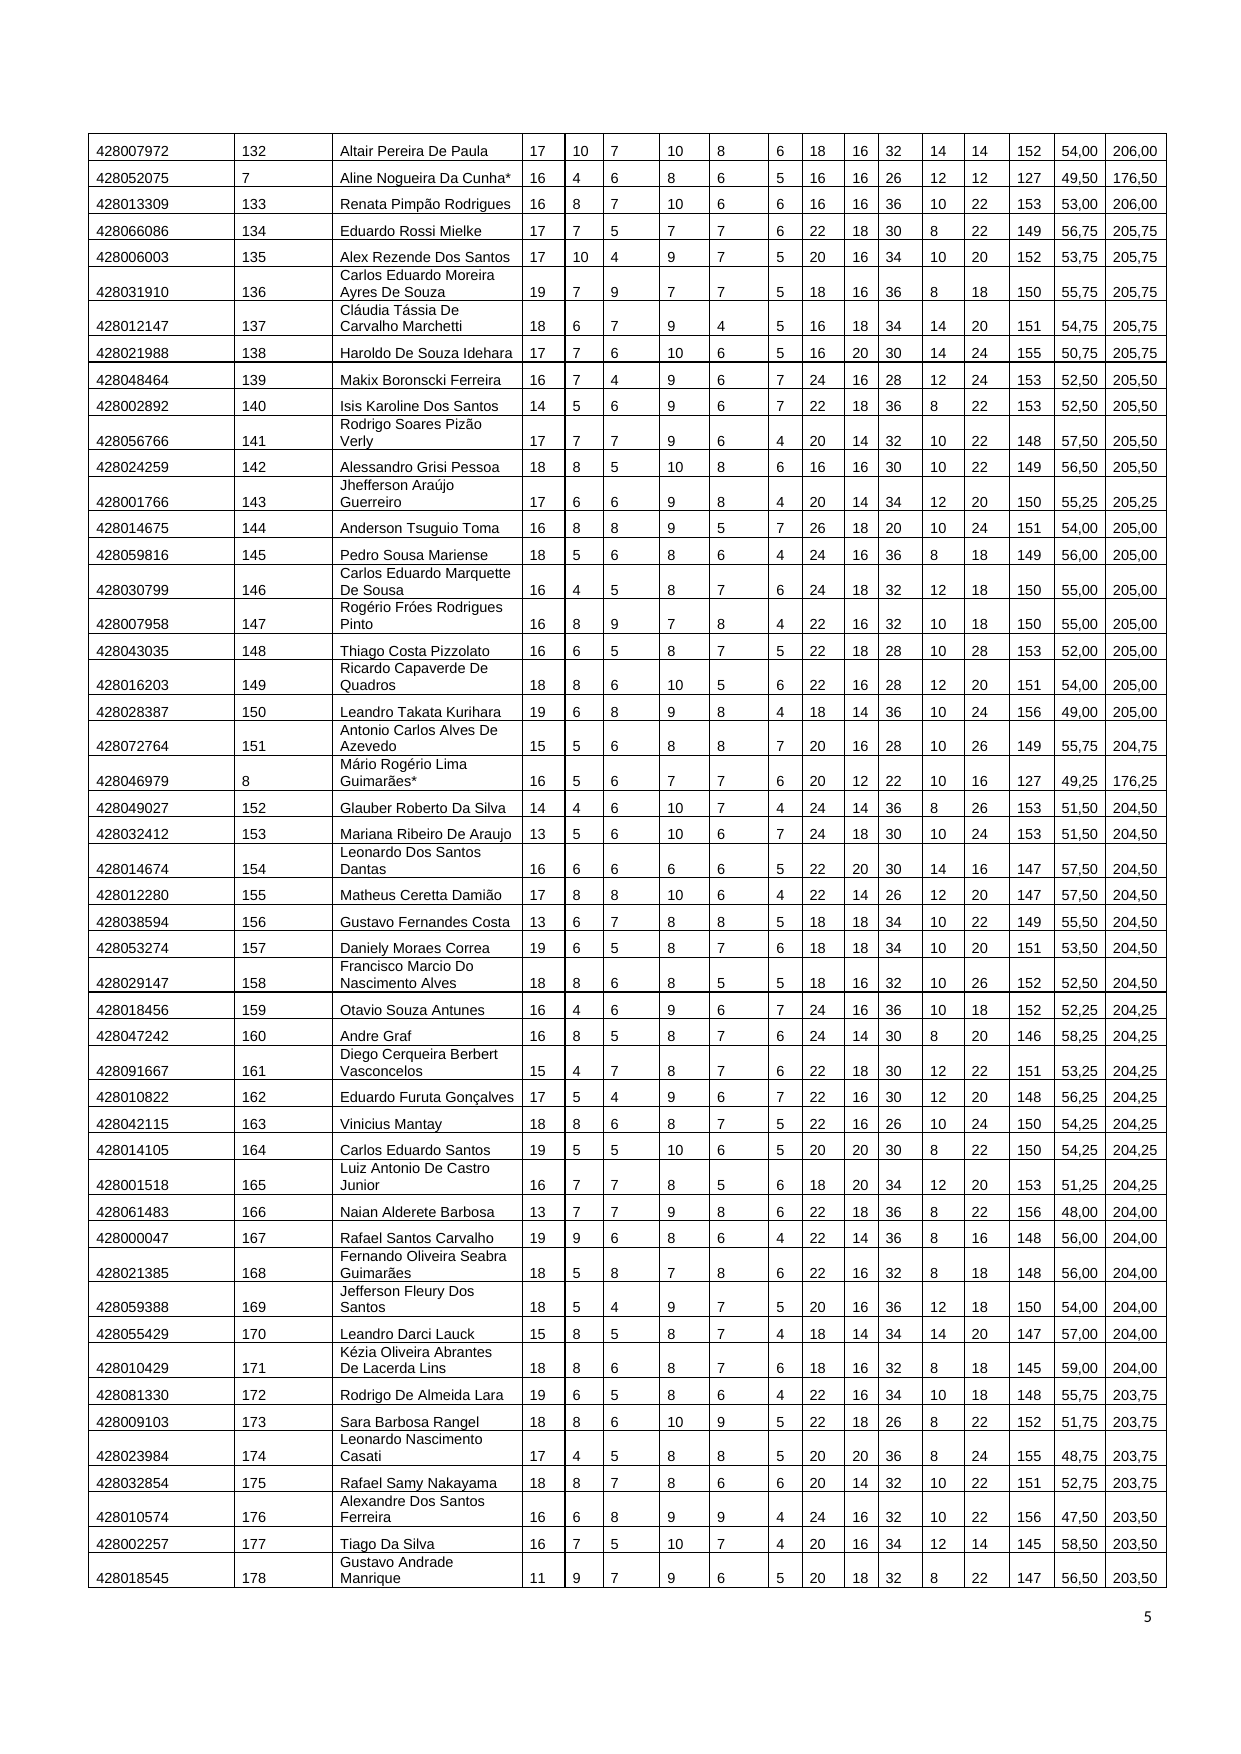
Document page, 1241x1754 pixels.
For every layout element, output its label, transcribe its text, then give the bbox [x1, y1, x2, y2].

table_cell 9 [660, 416, 709, 449]
table_cell Rogério Fróes Rodrigues Pinto [333, 599, 522, 633]
table_cell 205,50 [1106, 450, 1166, 476]
table_cell 10 [923, 1492, 964, 1526]
table_cell 18 [965, 599, 1009, 633]
table_cell Leandro Takata Kurihara [333, 695, 522, 720]
table_cell 5 [769, 301, 802, 335]
table_cell 16 [803, 301, 844, 335]
table_cell 14 [845, 1019, 878, 1044]
table_cell 9 [710, 1492, 768, 1526]
table_cell 22 [879, 756, 922, 789]
table_cell 149 [1010, 538, 1054, 563]
table_cell 56,50 [1055, 450, 1105, 476]
table_cell 7 [710, 1107, 768, 1132]
table_cell 8 [660, 1221, 709, 1247]
table_cell 52,75 [1055, 1466, 1105, 1491]
table_cell 10 [923, 1466, 964, 1491]
table_cell Luiz Antonio De Castro Junior [333, 1160, 522, 1193]
table_cell 178 [235, 1553, 332, 1587]
table_cell 166 [235, 1195, 332, 1220]
table_cell 142 [235, 450, 332, 476]
table_cell 10 [566, 240, 603, 266]
table_cell 24 [965, 695, 1009, 720]
table_cell 4 [710, 301, 768, 335]
table_cell 28 [879, 721, 922, 755]
table_cell 6 [604, 958, 659, 991]
table_cell 428002892 [89, 389, 234, 414]
table_cell 7 [604, 1553, 659, 1587]
table_cell 16 [523, 511, 564, 537]
table_cell 204,25 [1106, 1019, 1166, 1044]
table_cell Isis Karoline Dos Santos [333, 389, 522, 414]
table_cell 24 [965, 336, 1009, 361]
table_cell 14 [845, 791, 878, 816]
table_cell 13 [523, 905, 564, 930]
table_cell 8 [566, 1405, 603, 1430]
table_cell 8 [660, 565, 709, 598]
table_cell Altair Pereira De Paula [333, 134, 522, 159]
table_cell 16 [845, 599, 878, 633]
table_cell 18 [803, 905, 844, 930]
table_cell 6 [769, 1248, 802, 1281]
table_cell 8 [660, 905, 709, 930]
table_cell 6 [604, 756, 659, 789]
table_cell 24 [965, 1107, 1009, 1132]
table_cell 6 [769, 1343, 802, 1377]
table_cell 127 [1010, 756, 1054, 789]
table_cell 10 [660, 1133, 709, 1159]
table_cell 6 [604, 161, 659, 186]
table_cell 428049027 [89, 791, 234, 816]
table_cell 20 [803, 1527, 844, 1552]
table_cell 8 [710, 1195, 768, 1220]
table_cell 5 [769, 1282, 802, 1316]
table_cell 174 [235, 1431, 332, 1464]
table_cell Leandro Darci Lauck [333, 1317, 522, 1342]
table_cell 55,25 [1055, 477, 1105, 510]
table_cell Rafael Santos Carvalho [333, 1221, 522, 1247]
table_cell 10 [923, 1107, 964, 1132]
table_cell 428014105 [89, 1133, 234, 1159]
table_cell 428018456 [89, 993, 234, 1018]
table_cell 151 [1010, 511, 1054, 537]
table_cell Haroldo De Souza Idehara [333, 336, 522, 361]
table_cell 9 [660, 389, 709, 414]
table_cell 6 [604, 1107, 659, 1132]
table_cell 19 [523, 931, 564, 957]
table_cell 428042115 [89, 1107, 234, 1132]
table_cell 204,00 [1106, 1248, 1166, 1281]
table_cell 428007972 [89, 134, 234, 159]
table_cell Mário Rogério Lima Guimarães* [333, 756, 522, 789]
table_cell 14 [845, 1466, 878, 1491]
table_cell 6 [710, 1221, 768, 1247]
table_cell 18 [965, 1343, 1009, 1377]
table_cell 5 [566, 1248, 603, 1281]
table_cell 57,50 [1055, 844, 1105, 877]
table_cell 149 [1010, 214, 1054, 239]
table_cell 36 [879, 538, 922, 563]
table_cell 5 [769, 905, 802, 930]
table_cell 7 [566, 267, 603, 300]
table_cell 32 [879, 1466, 922, 1491]
table_cell 4 [566, 791, 603, 816]
table_cell 54,00 [1055, 660, 1105, 694]
table_cell 22 [803, 214, 844, 239]
table_cell 150 [1010, 565, 1054, 598]
table_cell 148 [235, 634, 332, 659]
table_cell 204,50 [1106, 878, 1166, 904]
table_cell 12 [845, 756, 878, 789]
table_cell 428066086 [89, 214, 234, 239]
table_cell 428024259 [89, 450, 234, 476]
table_cell 10 [660, 187, 709, 213]
table_cell 26 [965, 958, 1009, 991]
table_cell 20 [845, 844, 878, 877]
table_cell 57,50 [1055, 416, 1105, 449]
table_cell 428091667 [89, 1046, 234, 1079]
table_cell 36 [879, 1221, 922, 1247]
table_cell 20 [965, 240, 1009, 266]
table_cell 16 [845, 363, 878, 388]
table_cell 16 [845, 538, 878, 563]
table_cell 18 [965, 1378, 1009, 1403]
table_cell 18 [803, 695, 844, 720]
table_cell 145 [1010, 1527, 1054, 1552]
table_cell 148 [1010, 1248, 1054, 1281]
table_cell 7 [660, 214, 709, 239]
table_cell 4 [769, 416, 802, 449]
table_cell 8 [710, 450, 768, 476]
table_cell 17 [523, 1431, 564, 1464]
table_cell 428030799 [89, 565, 234, 598]
table_cell 6 [769, 1466, 802, 1491]
table_cell 152 [1010, 240, 1054, 266]
table_cell Antonio Carlos Alves De Azevedo [333, 721, 522, 755]
table_cell 156 [235, 905, 332, 930]
table_cell 28 [965, 634, 1009, 659]
table_cell 428010429 [89, 1343, 234, 1377]
table_cell 428038594 [89, 905, 234, 930]
table_cell 8 [660, 958, 709, 991]
table_cell 16 [845, 1080, 878, 1106]
table_cell 10 [923, 721, 964, 755]
table_cell 18 [803, 1317, 844, 1342]
table_cell 8 [660, 634, 709, 659]
table_cell Diego Cerqueira Berbert Vasconcelos [333, 1046, 522, 1079]
table_cell 36 [879, 791, 922, 816]
table_cell 8 [923, 1553, 964, 1587]
table_cell 52,50 [1055, 958, 1105, 991]
table_cell 18 [845, 511, 878, 537]
table_cell 18 [845, 565, 878, 598]
table_cell 10 [923, 634, 964, 659]
table_cell 9 [566, 1553, 603, 1587]
table_cell 8 [710, 599, 768, 633]
table_cell 16 [845, 1107, 878, 1132]
table_cell Otavio Souza Antunes [333, 993, 522, 1018]
table_cell 16 [523, 363, 564, 388]
table_cell 8 [660, 1431, 709, 1464]
table_cell 428016203 [89, 660, 234, 694]
table_cell 133 [235, 187, 332, 213]
table_cell 20 [803, 477, 844, 510]
table_cell 9 [660, 477, 709, 510]
table_cell 53,75 [1055, 240, 1105, 266]
table_cell 12 [923, 660, 964, 694]
table_cell 16 [523, 161, 564, 186]
table_cell 22 [803, 1080, 844, 1106]
table_cell 55,75 [1055, 267, 1105, 300]
table_cell 145 [1010, 1343, 1054, 1377]
table_cell 36 [879, 1282, 922, 1316]
table_cell 428018545 [89, 1553, 234, 1587]
table_cell 20 [845, 1160, 878, 1193]
table_cell 148 [1010, 1221, 1054, 1247]
table_cell 150 [1010, 599, 1054, 633]
table_cell 8 [660, 161, 709, 186]
table_cell 6 [566, 301, 603, 335]
table_cell 204,50 [1106, 905, 1166, 930]
table_cell 7 [769, 993, 802, 1018]
table_cell 8 [923, 791, 964, 816]
table_cell 5 [769, 958, 802, 991]
table_cell 8 [923, 214, 964, 239]
table_cell 8 [660, 1107, 709, 1132]
table_cell 51,75 [1055, 1405, 1105, 1430]
table_cell 12 [923, 161, 964, 186]
table_cell 127 [1010, 161, 1054, 186]
table_cell 9 [660, 301, 709, 335]
table_cell 6 [566, 931, 603, 957]
table_cell 57,00 [1055, 1317, 1105, 1342]
table_cell 428032412 [89, 817, 234, 843]
table_cell 428021988 [89, 336, 234, 361]
table_cell 18 [845, 301, 878, 335]
table_cell 22 [803, 878, 844, 904]
table_cell 18 [523, 301, 564, 335]
table_cell 150 [1010, 1282, 1054, 1316]
table_cell 10 [923, 511, 964, 537]
table_cell 6 [710, 1080, 768, 1106]
table_cell 147 [235, 599, 332, 633]
table_cell 164 [235, 1133, 332, 1159]
table_cell 18 [523, 1282, 564, 1316]
table_cell 5 [710, 511, 768, 537]
table_cell Ricardo Capaverde De Quadros [333, 660, 522, 694]
table_cell 8 [566, 958, 603, 991]
table_cell 20 [803, 1282, 844, 1316]
table_cell Daniely Moraes Correa [333, 931, 522, 957]
table_cell 6 [604, 817, 659, 843]
table_cell 16 [523, 844, 564, 877]
table_cell 205,00 [1106, 660, 1166, 694]
table_cell 6 [604, 844, 659, 877]
table_cell 16 [845, 1527, 878, 1552]
table_cell 22 [965, 905, 1009, 930]
table_cell 28 [879, 660, 922, 694]
table_cell 5 [710, 660, 768, 694]
table_cell 9 [660, 1282, 709, 1316]
table_cell 26 [965, 721, 1009, 755]
table_cell Carlos Eduardo Marquette De Sousa [333, 565, 522, 598]
table_cell 6 [604, 389, 659, 414]
table_cell 18 [845, 1553, 878, 1587]
table_cell Leonardo Dos Santos Dantas [333, 844, 522, 877]
table_cell 428014675 [89, 511, 234, 537]
table_cell 17 [523, 878, 564, 904]
table_cell 6 [769, 134, 802, 159]
table_cell 22 [965, 1466, 1009, 1491]
table_cell 6 [769, 931, 802, 957]
table_cell 20 [965, 1160, 1009, 1193]
table_cell 204,25 [1106, 1046, 1166, 1079]
table_cell 32 [879, 1492, 922, 1526]
table_cell 30 [879, 1019, 922, 1044]
table_cell 4 [769, 1317, 802, 1342]
table_cell 205,00 [1106, 565, 1166, 598]
table_cell 148 [1010, 1378, 1054, 1403]
table_cell 19 [523, 695, 564, 720]
table_cell 6 [566, 1378, 603, 1403]
table_cell 428001766 [89, 477, 234, 510]
table_cell 6 [769, 1195, 802, 1220]
table_cell 20 [965, 1080, 1009, 1106]
table_cell 56,00 [1055, 538, 1105, 563]
table_cell 4 [769, 878, 802, 904]
table_cell Matheus Ceretta Damião [333, 878, 522, 904]
table_cell 16 [845, 1492, 878, 1526]
table_cell 8 [566, 1107, 603, 1132]
table_cell 8 [710, 477, 768, 510]
table_cell 6 [769, 450, 802, 476]
table_cell 20 [965, 1317, 1009, 1342]
table_cell 54,25 [1055, 1107, 1105, 1132]
table_cell 4 [769, 1492, 802, 1526]
table_cell 17 [523, 477, 564, 510]
table_cell Carlos Eduardo Santos [333, 1133, 522, 1159]
table_cell 6 [769, 1019, 802, 1044]
table_cell 5 [769, 161, 802, 186]
table_cell 4 [769, 599, 802, 633]
table_cell 6 [769, 1046, 802, 1079]
table_cell 205,00 [1106, 599, 1166, 633]
table_cell Anderson Tsuguio Toma [333, 511, 522, 537]
table_cell 36 [879, 267, 922, 300]
table_cell 144 [235, 511, 332, 537]
table_cell 5 [604, 1019, 659, 1044]
table_cell Pedro Sousa Mariense [333, 538, 522, 563]
table_cell 32 [879, 134, 922, 159]
table_cell Makix Boronscki Ferreira [333, 363, 522, 388]
table_cell 147 [1010, 844, 1054, 877]
table_cell 5 [604, 1378, 659, 1403]
table_cell 16 [845, 993, 878, 1018]
table_cell 7 [660, 1248, 709, 1281]
table_cell 16 [965, 756, 1009, 789]
table_cell 7 [604, 1160, 659, 1193]
table_cell 16 [523, 756, 564, 789]
table_cell 10 [660, 660, 709, 694]
table_cell 8 [923, 1405, 964, 1430]
table_cell 24 [803, 565, 844, 598]
table_cell 5 [604, 1431, 659, 1464]
table_cell 24 [803, 993, 844, 1018]
table_cell 14 [845, 477, 878, 510]
table_cell 9 [660, 1080, 709, 1106]
table_cell 20 [965, 878, 1009, 904]
table_cell 7 [710, 214, 768, 239]
table_cell 6 [769, 756, 802, 789]
table_cell 428028387 [89, 695, 234, 720]
table_cell 8 [710, 1248, 768, 1281]
table_cell 14 [965, 134, 1009, 159]
table_cell 6 [769, 187, 802, 213]
table_cell Francisco Marcio Do Nascimento Alves [333, 958, 522, 991]
table_cell 18 [965, 993, 1009, 1018]
table_cell 24 [965, 1431, 1009, 1464]
table_cell 7 [710, 240, 768, 266]
table_cell 34 [879, 1160, 922, 1193]
table_cell 34 [879, 1378, 922, 1403]
table_cell 10 [660, 1405, 709, 1430]
table_cell 10 [923, 695, 964, 720]
table_cell 16 [965, 1221, 1009, 1247]
table_cell 6 [604, 1221, 659, 1247]
table_cell 140 [235, 389, 332, 414]
table_cell 9 [604, 267, 659, 300]
table_cell 156 [1010, 1195, 1054, 1220]
table_cell 5 [566, 1080, 603, 1106]
table_cell 10 [566, 134, 603, 159]
table_cell 17 [523, 214, 564, 239]
table_cell 18 [803, 1343, 844, 1377]
table_cell 5 [566, 389, 603, 414]
table_cell 20 [803, 721, 844, 755]
table_cell 24 [803, 1019, 844, 1044]
table_cell 7 [566, 1160, 603, 1193]
table_cell 8 [710, 905, 768, 930]
table_cell 205,50 [1106, 363, 1166, 388]
table_cell Andre Graf [333, 1019, 522, 1044]
table_cell 28 [879, 363, 922, 388]
table_cell 19 [523, 267, 564, 300]
table_cell 205,25 [1106, 477, 1166, 510]
table_cell Alessandro Grisi Pessoa [333, 450, 522, 476]
table_cell 20 [965, 1019, 1009, 1044]
table_cell 171 [235, 1343, 332, 1377]
table_cell 5 [604, 1133, 659, 1159]
table_cell 48,00 [1055, 1195, 1105, 1220]
table_cell 8 [660, 1466, 709, 1491]
table_cell 6 [604, 1343, 659, 1377]
table_cell 149 [235, 660, 332, 694]
table_cell 10 [660, 791, 709, 816]
table_cell 8 [923, 389, 964, 414]
table_cell 5 [769, 844, 802, 877]
table_cell 6 [710, 161, 768, 186]
table_cell 12 [923, 1080, 964, 1106]
table_cell 4 [769, 791, 802, 816]
table_cell 18 [803, 1160, 844, 1193]
table_cell 176,25 [1106, 756, 1166, 789]
table_cell 17 [523, 240, 564, 266]
table_cell 54,75 [1055, 301, 1105, 335]
table_cell 20 [965, 301, 1009, 335]
table_cell 153 [1010, 634, 1054, 659]
table_cell Alex Rezende Dos Santos [333, 240, 522, 266]
table_cell 6 [710, 878, 768, 904]
table_cell 204,75 [1106, 721, 1166, 755]
table_cell 36 [879, 695, 922, 720]
table_cell 204,50 [1106, 817, 1166, 843]
table_cell 428006003 [89, 240, 234, 266]
table_cell 5 [566, 756, 603, 789]
table_cell Rafael Samy Nakayama [333, 1466, 522, 1491]
table_cell 5 [566, 538, 603, 563]
table_cell 175 [235, 1466, 332, 1491]
table_cell 428023984 [89, 1431, 234, 1464]
table_cell 8 [235, 756, 332, 789]
table_cell 12 [923, 363, 964, 388]
table_cell 8 [566, 1317, 603, 1342]
table_cell 150 [1010, 1133, 1054, 1159]
table_cell 7 [604, 134, 659, 159]
table_cell 7 [604, 187, 659, 213]
table_cell 20 [845, 1133, 878, 1159]
table_cell 15 [523, 1046, 564, 1079]
table_cell 18 [523, 1107, 564, 1132]
table_cell 6 [710, 1133, 768, 1159]
table_cell 5 [710, 1160, 768, 1193]
table_cell 17 [523, 336, 564, 361]
table_cell 151 [235, 721, 332, 755]
table_cell 7 [710, 931, 768, 957]
table_cell 18 [523, 1248, 564, 1281]
table_cell 428061483 [89, 1195, 234, 1220]
table_cell 5 [769, 634, 802, 659]
table_cell 16 [523, 1492, 564, 1526]
table_cell 7 [710, 1046, 768, 1079]
table_cell 6 [566, 634, 603, 659]
table_cell 8 [660, 1343, 709, 1377]
table_cell 6 [566, 905, 603, 930]
table_cell 5 [566, 721, 603, 755]
table_cell 7 [566, 1527, 603, 1552]
table_cell 7 [769, 389, 802, 414]
table_cell 204,50 [1106, 791, 1166, 816]
table_cell 150 [1010, 477, 1054, 510]
table_cell 13 [523, 817, 564, 843]
table_cell 428081330 [89, 1378, 234, 1403]
table_cell 16 [965, 844, 1009, 877]
table_cell 6 [710, 993, 768, 1018]
table_cell 19 [523, 1133, 564, 1159]
table_cell 151 [1010, 660, 1054, 694]
table_cell 146 [235, 565, 332, 598]
table_cell 428012280 [89, 878, 234, 904]
table_cell 6 [710, 416, 768, 449]
table_cell 205,75 [1106, 336, 1166, 361]
table_cell 10 [660, 134, 709, 159]
table_cell 5 [769, 336, 802, 361]
table_cell 7 [769, 363, 802, 388]
table_cell 16 [803, 161, 844, 186]
table_cell 7 [604, 1466, 659, 1491]
table_cell 14 [523, 389, 564, 414]
table_cell 152 [1010, 993, 1054, 1018]
table_cell 154 [235, 844, 332, 877]
table_cell 18 [845, 1046, 878, 1079]
table_cell 16 [845, 161, 878, 186]
table_cell 148 [1010, 1080, 1054, 1106]
table_cell 10 [923, 817, 964, 843]
table_cell 22 [803, 1195, 844, 1220]
table_cell 428021385 [89, 1248, 234, 1281]
table_cell 28 [879, 634, 922, 659]
table_cell 4 [604, 363, 659, 388]
table_cell 56,50 [1055, 1553, 1105, 1587]
table_cell 177 [235, 1527, 332, 1552]
table_cell 10 [660, 817, 709, 843]
table_cell 204,00 [1106, 1221, 1166, 1247]
table_cell 51,25 [1055, 1160, 1105, 1193]
table_cell 155 [1010, 336, 1054, 361]
table_cell 8 [660, 1317, 709, 1342]
table_cell 158 [235, 958, 332, 991]
table_cell 18 [845, 634, 878, 659]
table_cell 22 [803, 389, 844, 414]
table_cell 9 [660, 993, 709, 1018]
table_cell 24 [965, 511, 1009, 537]
table_cell 205,50 [1106, 389, 1166, 414]
table_cell 15 [523, 721, 564, 755]
table_cell 153 [1010, 363, 1054, 388]
table_cell 14 [523, 791, 564, 816]
table_cell 428002257 [89, 1527, 234, 1552]
table_cell 8 [604, 1248, 659, 1281]
table_cell 150 [1010, 267, 1054, 300]
table_cell 151 [1010, 301, 1054, 335]
table_cell 16 [523, 1160, 564, 1193]
table_cell 22 [803, 660, 844, 694]
table_cell 10 [923, 993, 964, 1018]
table_cell 16 [803, 187, 844, 213]
table_cell Jhefferson Araújo Guerreiro [333, 477, 522, 510]
table_cell 8 [923, 1248, 964, 1281]
table_cell 18 [965, 1282, 1009, 1316]
table_cell 16 [845, 660, 878, 694]
table_cell 32 [879, 1248, 922, 1281]
table_cell 20 [845, 336, 878, 361]
table_cell 20 [965, 660, 1009, 694]
table_cell 8 [923, 1133, 964, 1159]
table_cell 16 [523, 993, 564, 1018]
table_cell 18 [845, 389, 878, 414]
table_cell 18 [845, 817, 878, 843]
table_cell 22 [803, 1405, 844, 1430]
table_cell 22 [803, 1107, 844, 1132]
table_cell 6 [604, 538, 659, 563]
table_cell 6 [769, 565, 802, 598]
table_cell 8 [923, 538, 964, 563]
table_cell 205,75 [1106, 240, 1166, 266]
table_cell 149 [1010, 450, 1054, 476]
table_cell 18 [845, 931, 878, 957]
table_cell 24 [803, 363, 844, 388]
table_cell 428047242 [89, 1019, 234, 1044]
table_cell 5 [769, 240, 802, 266]
table_cell 146 [1010, 1019, 1054, 1044]
table_cell Glauber Roberto Da Silva [333, 791, 522, 816]
table_cell 59,00 [1055, 1343, 1105, 1377]
table_cell 58,50 [1055, 1527, 1105, 1552]
table_cell 14 [845, 416, 878, 449]
table_cell 428052075 [89, 161, 234, 186]
table_cell 428007958 [89, 599, 234, 633]
table_cell 14 [965, 1527, 1009, 1552]
table_cell 7 [660, 756, 709, 789]
table_cell 204,25 [1106, 993, 1166, 1018]
table_cell Renata Pimpão Rodrigues [333, 187, 522, 213]
table_cell 428048464 [89, 363, 234, 388]
table_cell 8 [710, 1431, 768, 1464]
table_cell 16 [845, 1343, 878, 1377]
table_cell 5 [769, 1405, 802, 1430]
table_cell 14 [923, 336, 964, 361]
table_cell 6 [604, 477, 659, 510]
table_cell Carlos Eduardo Moreira Ayres De Souza [333, 267, 522, 300]
table_cell 12 [923, 565, 964, 598]
table_cell 4 [566, 161, 603, 186]
table_cell 176 [235, 1492, 332, 1526]
table_cell 5 [769, 1431, 802, 1464]
table_cell 19 [523, 1378, 564, 1403]
table_cell 4 [566, 565, 603, 598]
table_cell 7 [604, 1046, 659, 1079]
table_cell 4 [604, 1282, 659, 1316]
table_cell 6 [710, 1553, 768, 1587]
table_cell 5 [769, 267, 802, 300]
table_cell 5 [604, 1527, 659, 1552]
table_cell 32 [879, 416, 922, 449]
table_cell 4 [769, 1221, 802, 1247]
table_cell 36 [879, 993, 922, 1018]
table_cell 10 [660, 1527, 709, 1552]
table_cell 57,50 [1055, 878, 1105, 904]
table_cell 8 [566, 187, 603, 213]
table_cell 22 [803, 1221, 844, 1247]
table_cell 22 [965, 187, 1009, 213]
table_cell 428059816 [89, 538, 234, 563]
table_cell 141 [235, 416, 332, 449]
table_cell 6 [604, 660, 659, 694]
table_cell 8 [923, 267, 964, 300]
table_cell 205,00 [1106, 695, 1166, 720]
table_cell 6 [710, 844, 768, 877]
table_cell Naian Alderete Barbosa [333, 1195, 522, 1220]
table_cell 22 [965, 450, 1009, 476]
table_cell 204,25 [1106, 1107, 1166, 1132]
table_cell 6 [604, 1405, 659, 1430]
table_cell 7 [710, 267, 768, 300]
table_cell 149 [1010, 905, 1054, 930]
table_cell 10 [923, 1378, 964, 1403]
table_cell 8 [566, 660, 603, 694]
table_cell 8 [566, 878, 603, 904]
table_cell 203,50 [1106, 1527, 1166, 1552]
table_cell 6 [710, 336, 768, 361]
table_cell 8 [566, 599, 603, 633]
table_cell 22 [965, 416, 1009, 449]
table_cell 30 [879, 1080, 922, 1106]
table_cell 16 [845, 267, 878, 300]
table_cell 16 [845, 240, 878, 266]
table_cell 7 [769, 1080, 802, 1106]
table_cell 19 [523, 1221, 564, 1247]
table_cell 16 [523, 187, 564, 213]
table_cell 205,50 [1106, 416, 1166, 449]
table_cell 18 [803, 267, 844, 300]
table_cell 22 [965, 1405, 1009, 1430]
table_cell 24 [803, 791, 844, 816]
table_cell 54,00 [1055, 134, 1105, 159]
table_cell 151 [1010, 931, 1054, 957]
table_cell 4 [566, 1431, 603, 1464]
table_cell 149 [1010, 721, 1054, 755]
table_cell 34 [879, 1317, 922, 1342]
table_cell 6 [710, 538, 768, 563]
table_cell 20 [965, 477, 1009, 510]
table_cell 17 [523, 1080, 564, 1106]
table_cell 9 [660, 1492, 709, 1526]
table_cell 10 [923, 905, 964, 930]
table_cell 7 [604, 301, 659, 335]
table_cell 135 [235, 240, 332, 266]
table_cell 22 [965, 1553, 1009, 1587]
table_cell 53,25 [1055, 1046, 1105, 1079]
table_cell 32 [879, 958, 922, 991]
table_cell 56,25 [1055, 1080, 1105, 1106]
table_cell 6 [710, 187, 768, 213]
table_cell 204,25 [1106, 1160, 1166, 1193]
table_cell 9 [660, 511, 709, 537]
table_cell 16 [845, 1248, 878, 1281]
table_cell 16 [803, 450, 844, 476]
table_cell 20 [803, 1466, 844, 1491]
table_cell 18 [803, 134, 844, 159]
table_cell 9 [604, 599, 659, 633]
table_cell 5 [604, 565, 659, 598]
table_cell 8 [566, 1343, 603, 1377]
table_cell 16 [523, 565, 564, 598]
table_cell 204,00 [1106, 1195, 1166, 1220]
table_cell 53,50 [1055, 931, 1105, 957]
table_cell 12 [923, 1046, 964, 1079]
table_cell 55,00 [1055, 599, 1105, 633]
table_cell 8 [604, 878, 659, 904]
table_cell 160 [235, 1019, 332, 1044]
table_cell Aline Nogueira Da Cunha* [333, 161, 522, 186]
table_cell 5 [566, 1282, 603, 1316]
table_cell 18 [523, 958, 564, 991]
table_cell 6 [604, 993, 659, 1018]
table_cell 9 [660, 1553, 709, 1587]
table_cell 5 [566, 1133, 603, 1159]
table_cell 8 [660, 1019, 709, 1044]
table_cell Thiago Costa Pizzolato [333, 634, 522, 659]
table_cell 18 [845, 1405, 878, 1430]
table_cell 18 [523, 450, 564, 476]
table_cell 5 [604, 634, 659, 659]
table_cell 203,50 [1106, 1553, 1166, 1587]
table_cell 203,75 [1106, 1431, 1166, 1464]
table_cell 7 [710, 1317, 768, 1342]
table_cell 132 [235, 134, 332, 159]
table_cell 20 [965, 931, 1009, 957]
table_cell 5 [604, 1317, 659, 1342]
table_cell 151 [1010, 1466, 1054, 1491]
table_cell 173 [235, 1405, 332, 1430]
table_cell 8 [604, 1492, 659, 1526]
table_cell 156 [1010, 695, 1054, 720]
table_cell 205,00 [1106, 538, 1166, 563]
table_cell 22 [803, 1378, 844, 1403]
table_cell 4 [769, 695, 802, 720]
table_cell 8 [660, 721, 709, 755]
table_cell 153 [1010, 817, 1054, 843]
table_cell 12 [923, 1282, 964, 1316]
table_cell Vinicius Mantay [333, 1107, 522, 1132]
table_cell 14 [845, 878, 878, 904]
table_cell 7 [710, 1019, 768, 1044]
table_cell 18 [523, 538, 564, 563]
table_cell 428001518 [89, 1160, 234, 1193]
table_cell 428043035 [89, 634, 234, 659]
table_cell 6 [566, 1492, 603, 1526]
table_cell 428010822 [89, 1080, 234, 1106]
table_cell 26 [879, 161, 922, 186]
table_cell 6 [769, 660, 802, 694]
table_cell 26 [803, 511, 844, 537]
table_cell 153 [1010, 389, 1054, 414]
table_cell 4 [566, 993, 603, 1018]
table_cell 5 [604, 214, 659, 239]
table_cell 30 [879, 336, 922, 361]
table_cell 24 [803, 1492, 844, 1526]
table_cell 54,25 [1055, 1133, 1105, 1159]
table_cell 134 [235, 214, 332, 239]
table_cell 8 [923, 1343, 964, 1377]
table_cell 10 [660, 450, 709, 476]
table_cell 7 [566, 1195, 603, 1220]
table_cell 7 [566, 336, 603, 361]
table_cell 22 [803, 1248, 844, 1281]
table_cell 428000047 [89, 1221, 234, 1247]
table_cell 18 [965, 538, 1009, 563]
table_cell 8 [566, 511, 603, 537]
table_cell 6 [769, 214, 802, 239]
table_cell 22 [965, 1492, 1009, 1526]
table_cell 36 [879, 1195, 922, 1220]
table_cell 52,50 [1055, 363, 1105, 388]
table_cell 8 [923, 1019, 964, 1044]
table_cell 47,50 [1055, 1492, 1105, 1526]
table_cell 6 [660, 844, 709, 877]
table_cell 16 [803, 336, 844, 361]
table_cell 14 [923, 134, 964, 159]
table_cell 16 [845, 1282, 878, 1316]
table_cell 153 [1010, 187, 1054, 213]
table_cell 6 [710, 1378, 768, 1403]
table_cell 26 [965, 791, 1009, 816]
table_cell 50,75 [1055, 336, 1105, 361]
table_cell 10 [923, 756, 964, 789]
table_cell 32 [879, 1343, 922, 1377]
table_cell 55,75 [1055, 1378, 1105, 1403]
table_cell 8 [710, 134, 768, 159]
table_cell 153 [1010, 1160, 1054, 1193]
table_cell 157 [235, 931, 332, 957]
table_cell 58,25 [1055, 1019, 1105, 1044]
table_cell 18 [523, 1405, 564, 1430]
table_cell 26 [879, 1107, 922, 1132]
table_cell 8 [566, 1466, 603, 1491]
table_cell 36 [879, 187, 922, 213]
table_cell 10 [923, 450, 964, 476]
table_cell 49,25 [1055, 756, 1105, 789]
table_cell 428029147 [89, 958, 234, 991]
table_cell 206,00 [1106, 187, 1166, 213]
table_cell 147 [1010, 1553, 1054, 1587]
table_cell 9 [660, 240, 709, 266]
table_cell 34 [879, 301, 922, 335]
table_cell 20 [803, 1133, 844, 1159]
table_cell 36 [879, 389, 922, 414]
table_cell 204,50 [1106, 844, 1166, 877]
table_cell 143 [235, 477, 332, 510]
table_cell 17 [523, 134, 564, 159]
table_cell 204,50 [1106, 931, 1166, 957]
table_cell 150 [235, 695, 332, 720]
table_cell 205,00 [1106, 511, 1166, 537]
table_cell 6 [566, 477, 603, 510]
table_cell 6 [604, 721, 659, 755]
table_cell 32 [879, 565, 922, 598]
table_cell 153 [1010, 791, 1054, 816]
table_cell 205,75 [1106, 301, 1166, 335]
table_cell 18 [845, 905, 878, 930]
table_cell 32 [879, 1553, 922, 1587]
table_cell 136 [235, 267, 332, 300]
table_cell 153 [235, 817, 332, 843]
table_cell 49,00 [1055, 695, 1105, 720]
table_cell 7 [660, 267, 709, 300]
table_cell 204,25 [1106, 1133, 1166, 1159]
table_cell 49,50 [1055, 161, 1105, 186]
table_cell 428056766 [89, 416, 234, 449]
table_cell 7 [604, 905, 659, 930]
table_cell Alexandre Dos Santos Ferreira [333, 1492, 522, 1526]
table_cell 152 [1010, 958, 1054, 991]
table_cell 137 [235, 301, 332, 335]
table_cell 18 [523, 1343, 564, 1377]
table_cell 8 [660, 1046, 709, 1079]
table_cell 22 [965, 389, 1009, 414]
table_cell 428010574 [89, 1492, 234, 1526]
table_cell 10 [923, 416, 964, 449]
table_cell 9 [710, 1405, 768, 1430]
table_cell 6 [710, 1466, 768, 1491]
table_cell 147 [1010, 1317, 1054, 1342]
table_cell 7 [566, 214, 603, 239]
table_cell 163 [235, 1107, 332, 1132]
table_cell 18 [523, 1466, 564, 1491]
table_cell Eduardo Furuta Gonçalves [333, 1080, 522, 1106]
table_cell 428055429 [89, 1317, 234, 1342]
table_cell 7 [769, 817, 802, 843]
table_cell 4 [769, 538, 802, 563]
table_cell 165 [235, 1160, 332, 1193]
table_cell 428059388 [89, 1282, 234, 1316]
table_cell 169 [235, 1282, 332, 1316]
table_cell 55,00 [1055, 565, 1105, 598]
table_cell 18 [965, 267, 1009, 300]
table_cell 34 [879, 1527, 922, 1552]
table_cell 18 [803, 931, 844, 957]
table_cell 156 [1010, 1492, 1054, 1526]
table_cell 428046979 [89, 756, 234, 789]
table_cell 16 [523, 634, 564, 659]
table_cell 7 [235, 161, 332, 186]
table_cell 30 [879, 214, 922, 239]
table_cell 152 [235, 791, 332, 816]
table_cell 18 [803, 958, 844, 991]
table_cell 7 [710, 565, 768, 598]
table_cell 10 [923, 240, 964, 266]
table_cell 16 [845, 721, 878, 755]
table_cell 14 [845, 1317, 878, 1342]
table_cell 20 [803, 240, 844, 266]
table_cell 7 [710, 634, 768, 659]
table_cell 8 [566, 450, 603, 476]
table_cell 30 [879, 450, 922, 476]
table_cell Sara Barbosa Rangel [333, 1405, 522, 1430]
table_cell Fernando Oliveira Seabra Guimarães [333, 1248, 522, 1281]
table_cell Gustavo Fernandes Costa [333, 905, 522, 930]
table_cell 20 [845, 1431, 878, 1464]
table_cell 12 [923, 477, 964, 510]
table_cell 8 [604, 511, 659, 537]
table_cell 204,00 [1106, 1343, 1166, 1377]
table_cell 22 [803, 844, 844, 877]
table_cell 20 [803, 416, 844, 449]
table_cell 16 [523, 599, 564, 633]
table_cell 7 [710, 1527, 768, 1552]
table_cell 24 [965, 363, 1009, 388]
table_cell 7 [710, 756, 768, 789]
table_cell 203,75 [1106, 1466, 1166, 1491]
table_cell 16 [845, 958, 878, 991]
table_cell 20 [803, 756, 844, 789]
table_cell 30 [879, 1133, 922, 1159]
table_cell 8 [660, 931, 709, 957]
table_cell 6 [604, 336, 659, 361]
table_cell 152 [1010, 1405, 1054, 1430]
table_cell 51,50 [1055, 791, 1105, 816]
table_cell 6 [710, 817, 768, 843]
table_cell 18 [965, 565, 1009, 598]
table_cell 14 [923, 1317, 964, 1342]
table_cell 205,00 [1106, 634, 1166, 659]
table_cell 7 [660, 599, 709, 633]
table_cell 206,00 [1106, 134, 1166, 159]
table_cell 34 [879, 931, 922, 957]
table_cell 161 [235, 1046, 332, 1079]
table_cell 14 [923, 844, 964, 877]
table_cell 6 [710, 389, 768, 414]
table_cell 56,00 [1055, 1248, 1105, 1281]
table_cell 53,00 [1055, 187, 1105, 213]
table_cell 204,50 [1106, 958, 1166, 991]
table_cell 12 [965, 161, 1009, 186]
table_cell 52,00 [1055, 634, 1105, 659]
table_cell 148 [1010, 416, 1054, 449]
table_cell 203,75 [1106, 1378, 1166, 1403]
table_cell 5 [604, 931, 659, 957]
table_cell 4 [604, 240, 659, 266]
table_cell 55,75 [1055, 721, 1105, 755]
table_cell 7 [604, 1195, 659, 1220]
table_cell 428013309 [89, 187, 234, 213]
table_cell 145 [235, 538, 332, 563]
table_cell 6 [710, 363, 768, 388]
table_cell Rodrigo Soares Pizão Verly [333, 416, 522, 449]
table_cell Gustavo Andrade Manrique [333, 1553, 522, 1587]
table_cell 168 [235, 1248, 332, 1281]
table_cell 15 [523, 1317, 564, 1342]
table_cell 205,75 [1106, 214, 1166, 239]
table_cell 159 [235, 993, 332, 1018]
table_cell 7 [604, 416, 659, 449]
table_cell 9 [566, 1221, 603, 1247]
table_cell 22 [965, 1195, 1009, 1220]
table_cell 26 [879, 1405, 922, 1430]
table_cell 52,50 [1055, 389, 1105, 414]
table_cell 6 [769, 1160, 802, 1193]
table_cell 48,75 [1055, 1431, 1105, 1464]
table_cell 428072764 [89, 721, 234, 755]
table_cell 34 [879, 477, 922, 510]
table_cell 8 [660, 1378, 709, 1403]
table_cell 24 [965, 817, 1009, 843]
table_cell Cláudia Tássia De Carvalho Marchetti [333, 301, 522, 335]
table_cell Jefferson Fleury Dos Santos [333, 1282, 522, 1316]
table_cell 155 [235, 878, 332, 904]
table_cell 155 [1010, 1431, 1054, 1464]
table_cell 170 [235, 1317, 332, 1342]
table_cell 5 [566, 817, 603, 843]
table_cell 5 [769, 1133, 802, 1159]
table_cell 14 [923, 301, 964, 335]
table_cell 22 [965, 1133, 1009, 1159]
table_cell 172 [235, 1378, 332, 1403]
table_cell 8 [604, 695, 659, 720]
table_cell 139 [235, 363, 332, 388]
table_cell 5 [604, 450, 659, 476]
table_cell 17 [523, 416, 564, 449]
table_cell 51,50 [1055, 817, 1105, 843]
table_cell 11 [523, 1553, 564, 1587]
table_cell 428014674 [89, 844, 234, 877]
table_cell 4 [566, 1046, 603, 1079]
table_cell 4 [769, 477, 802, 510]
table_cell 34 [879, 905, 922, 930]
table_cell 10 [923, 599, 964, 633]
table_cell 176,50 [1106, 161, 1166, 186]
table_cell 5 [769, 1553, 802, 1587]
table_cell 6 [566, 844, 603, 877]
table_cell 54,00 [1055, 1282, 1105, 1316]
table_cell 4 [769, 1378, 802, 1403]
table_cell 8 [710, 721, 768, 755]
table_cell 10 [923, 187, 964, 213]
table_cell 18 [845, 214, 878, 239]
table_cell Mariana Ribeiro De Araujo [333, 817, 522, 843]
table_cell 12 [923, 1527, 964, 1552]
table_cell 16 [523, 1527, 564, 1552]
table_cell 18 [965, 1248, 1009, 1281]
table_cell Eduardo Rossi Mielke [333, 214, 522, 239]
table_cell 30 [879, 817, 922, 843]
table_cell 34 [879, 240, 922, 266]
table_cell 204,25 [1106, 1080, 1166, 1106]
table_cell 18 [845, 1195, 878, 1220]
table_cell 22 [803, 634, 844, 659]
table_cell 205,75 [1106, 267, 1166, 300]
table_cell 20 [803, 1431, 844, 1464]
table_cell 54,00 [1055, 511, 1105, 537]
table_cell 9 [660, 1195, 709, 1220]
table_cell 8 [710, 695, 768, 720]
table_cell 10 [660, 336, 709, 361]
table_cell 150 [1010, 1107, 1054, 1132]
table_cell 10 [923, 958, 964, 991]
table_cell 16 [845, 1378, 878, 1403]
table_cell 4 [604, 1080, 659, 1106]
table_cell 8 [660, 1160, 709, 1193]
table_cell Leonardo Nascimento Casati [333, 1431, 522, 1464]
table_cell 203,75 [1106, 1405, 1166, 1430]
table_cell 8 [923, 1221, 964, 1247]
table_cell 13 [523, 1195, 564, 1220]
table_cell 30 [879, 844, 922, 877]
table_cell 428012147 [89, 301, 234, 335]
table_cell 204,00 [1106, 1282, 1166, 1316]
table_cell 10 [923, 931, 964, 957]
table_cell 16 [845, 134, 878, 159]
table_cell 7 [710, 1282, 768, 1316]
table_cell 26 [879, 878, 922, 904]
table_cell 138 [235, 336, 332, 361]
table_cell 428031910 [89, 267, 234, 300]
table_cell 55,50 [1055, 905, 1105, 930]
table_cell 152 [1010, 134, 1054, 159]
table_cell Kézia Oliveira Abrantes De Lacerda Lins [333, 1343, 522, 1377]
table_cell 52,25 [1055, 993, 1105, 1018]
table_cell 24 [803, 817, 844, 843]
table_cell 8 [566, 1019, 603, 1044]
table_cell 16 [523, 1019, 564, 1044]
table_cell 22 [965, 1046, 1009, 1079]
table_cell 6 [604, 791, 659, 816]
table_cell 7 [769, 721, 802, 755]
table_cell 56,75 [1055, 214, 1105, 239]
table_cell 12 [923, 878, 964, 904]
table_cell 428032854 [89, 1466, 234, 1491]
table_cell 24 [803, 538, 844, 563]
table_cell 428053274 [89, 931, 234, 957]
table_cell 8 [923, 1195, 964, 1220]
table_cell 151 [1010, 1046, 1054, 1079]
table_cell 7 [769, 511, 802, 537]
table_cell 32 [879, 599, 922, 633]
table_cell 428009103 [89, 1405, 234, 1430]
table_cell 7 [566, 363, 603, 388]
table_cell 7 [710, 791, 768, 816]
table_cell Tiago Da Silva [333, 1527, 522, 1552]
table_cell 56,00 [1055, 1221, 1105, 1247]
table_cell 22 [965, 214, 1009, 239]
table_cell 162 [235, 1080, 332, 1106]
table_cell 203,50 [1106, 1492, 1166, 1526]
table_cell 8 [660, 538, 709, 563]
table_cell Rodrigo De Almeida Lara [333, 1378, 522, 1403]
table_cell 20 [803, 1553, 844, 1587]
table_cell 16 [845, 450, 878, 476]
table_cell 5 [710, 958, 768, 991]
table_cell 18 [523, 660, 564, 694]
table_cell 14 [845, 695, 878, 720]
table_cell 20 [879, 511, 922, 537]
table_cell 7 [710, 1343, 768, 1377]
table_cell 167 [235, 1221, 332, 1247]
table_cell 7 [566, 416, 603, 449]
table_cell 8 [923, 1431, 964, 1464]
table_cell 147 [1010, 878, 1054, 904]
table_cell 22 [803, 1046, 844, 1079]
table_cell 9 [660, 363, 709, 388]
table_cell 9 [660, 695, 709, 720]
table_cell 30 [879, 1046, 922, 1079]
table_cell 14 [845, 1221, 878, 1247]
table_cell 6 [566, 695, 603, 720]
table_cell 5 [769, 1107, 802, 1132]
table_cell 16 [845, 187, 878, 213]
table_cell 204,00 [1106, 1317, 1166, 1342]
table_cell 10 [660, 878, 709, 904]
table_cell 4 [769, 1527, 802, 1552]
table_cell 22 [803, 599, 844, 633]
table_cell 12 [923, 1160, 964, 1193]
table_cell 36 [879, 1431, 922, 1464]
